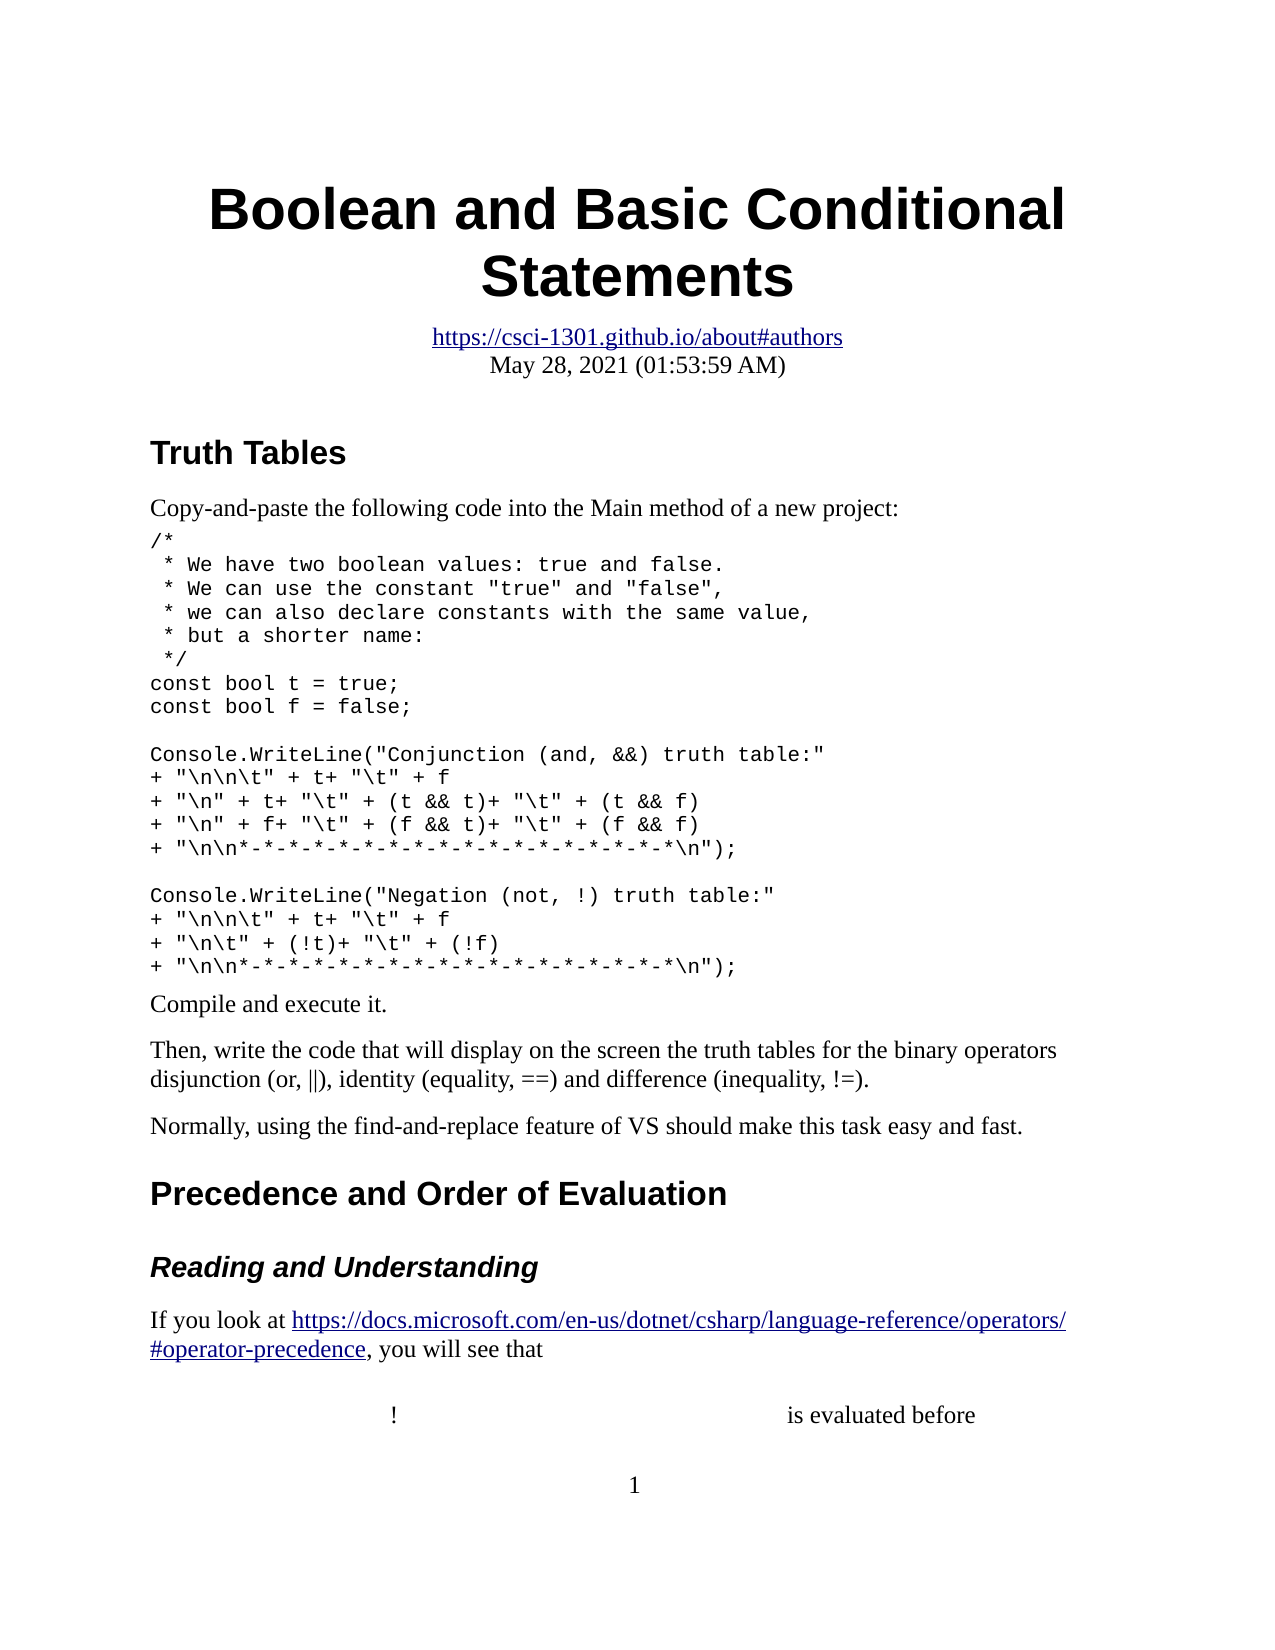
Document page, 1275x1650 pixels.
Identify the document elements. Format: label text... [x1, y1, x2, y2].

text + "\n" + t+ "\t" + (t && t)+ "\t" + (t && f) [150, 791, 1125, 814]
text May 28, 2021 (01:53:59 AM) [150, 350, 1125, 379]
text + "\n\n\t" + t+ "\t" + f [150, 767, 1125, 791]
text * but a shorter name: [150, 625, 1125, 649]
text const bool t = true; [150, 673, 1125, 696]
table_header [638, 1371, 1125, 1400]
text https://csci-1301.github.io/about#authors [150, 322, 1125, 350]
text * We can use the constant "true" and "false", [150, 578, 1125, 602]
text const bool f = false; [150, 696, 1125, 720]
text */ [150, 649, 1125, 673]
text * We have two boolean values: true and false. [150, 554, 1125, 578]
text /* [150, 531, 1125, 554]
text * we can also declare constants with the same value, [150, 602, 1125, 625]
table_header [150, 1371, 637, 1400]
text Copy-and-paste the following code into the Main method of a new project: [150, 493, 1125, 522]
text + "\n\n*-*-*-*-*-*-*-*-*-*-*-*-*-*-*-*-*-*\n"); [150, 838, 1125, 862]
text Console.WriteLine("Conjunction (and, &&) truth table:" [150, 743, 1125, 767]
text + "\n\n\t" + t+ "\t" + f [150, 909, 1125, 933]
text + "\n\n*-*-*-*-*-*-*-*-*-*-*-*-*-*-*-*-*-*\n"); [150, 956, 1125, 980]
text Then, write the code that will display on the screen the truth tables for the binary operators disjunction (or, ||), identity (equality, ==) and difference (inequality, !=). [150, 1036, 1125, 1093]
text Compile and execute it. [150, 989, 1125, 1018]
text + "\n" + f+ "\t" + (f && t)+ "\t" + (f && f) [150, 814, 1125, 838]
text Console.WriteLine("Negation (not, !) truth table:" [150, 885, 1125, 909]
table_cell ! [150, 1400, 637, 1429]
title Boolean and Basic Conditional Statements [150, 175, 1125, 309]
text + "\n\t" + (!t)+ "\t" + (!f) [150, 933, 1125, 956]
text Normally, using the find-and-replace feature of VS should make this task easy and fast. [150, 1111, 1125, 1140]
table_cell is evaluated before [638, 1400, 1125, 1429]
text If you look at https://docs.microsoft.com/en-us/dotnet/csharp/language-reference/operators/#operator-precedence, you will see that [150, 1305, 1125, 1362]
subtitle Reading and Understanding [150, 1250, 1125, 1283]
subtitle Truth Tables [150, 433, 1125, 472]
subtitle Precedence and Order of Evaluation [150, 1174, 1125, 1212]
